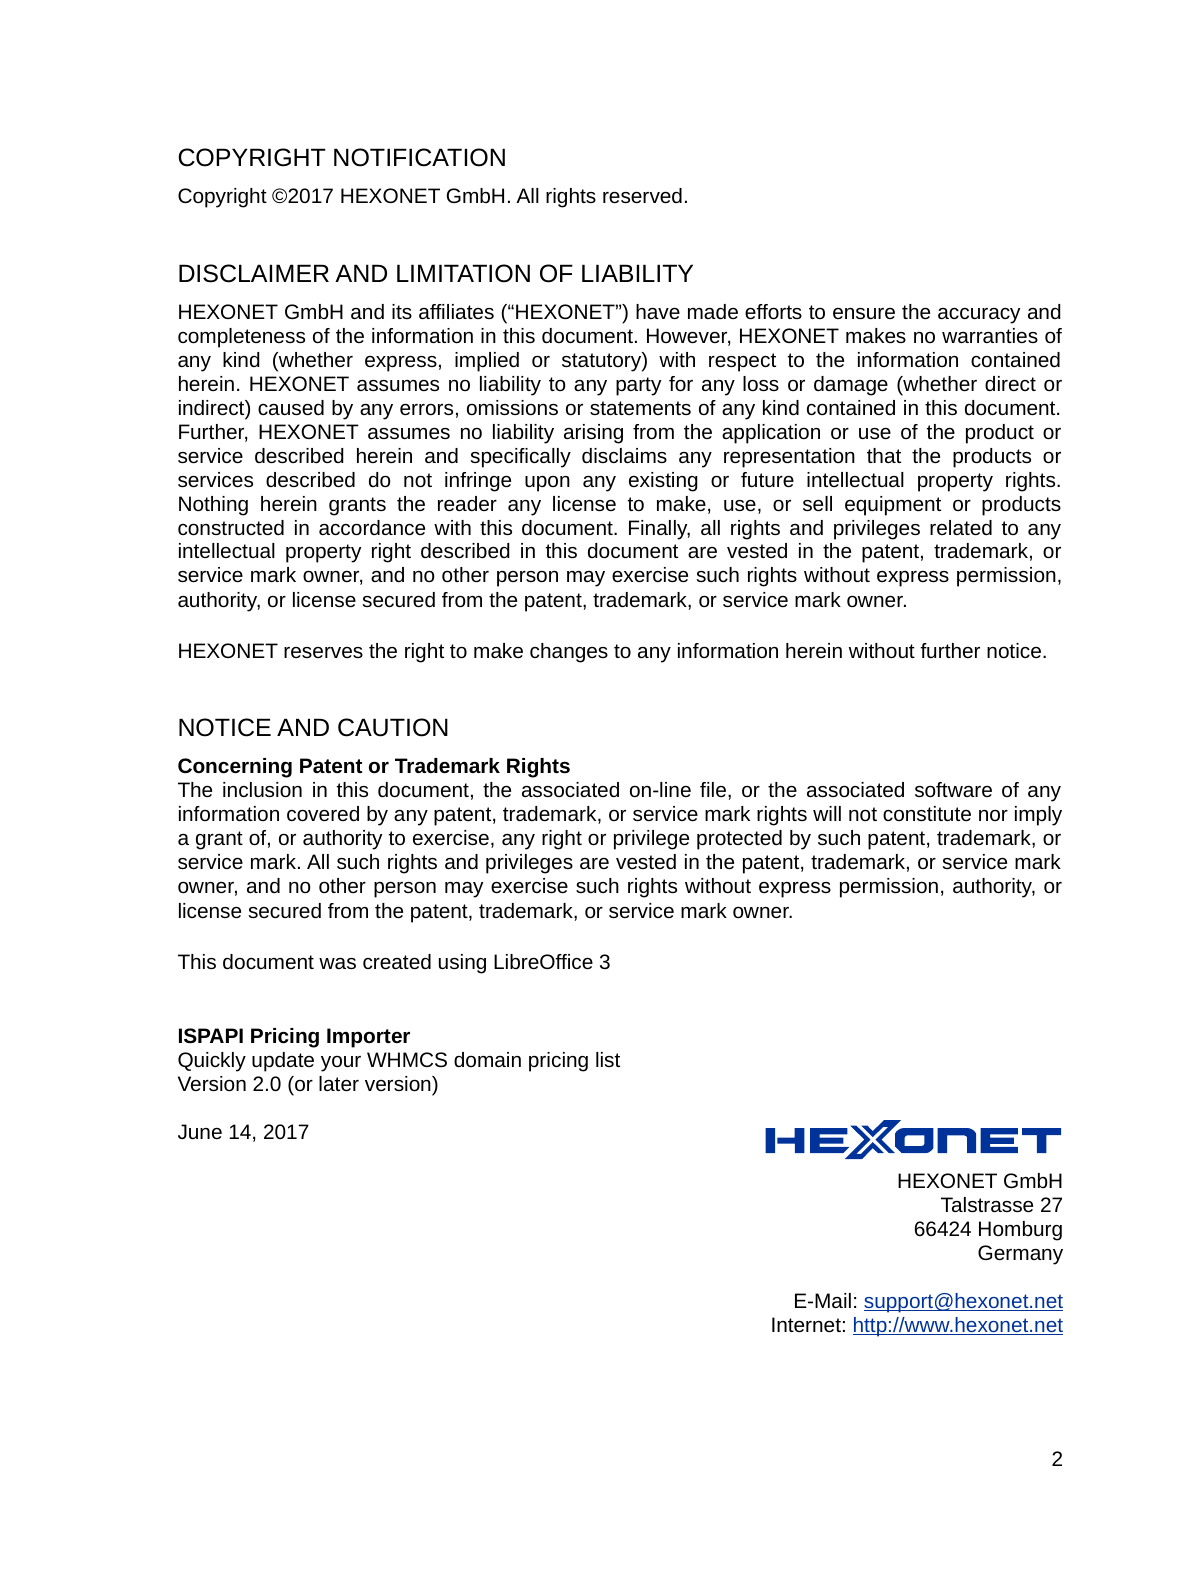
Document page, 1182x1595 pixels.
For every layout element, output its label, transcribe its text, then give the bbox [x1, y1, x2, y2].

text HEXONET GmbH and its affiliates (“HEXONET”) have made efforts to ensure the accuracy and completeness of the information in this document. However, HEXONET makes no warranties of any kind (whether express, implied or statutory) with respect to the information contained herein. HEXONET assumes no liability to any party for any loss or damage (whether direct or indirect) caused by any errors, omissions or statements of any kind contained in this document. Further, HEXONET assumes no liability arising from the application or use of the product or service described herein and specifically disclaims any representation that the products or services described do not infringe upon any existing or future intellectual property rights. Nothing herein grants the reader any license to make, use, or sell equipment or products constructed in accordance with this document. Finally, all rights and privileges related to any intellectual property right described in this document are vested in the patent, trademark, or service mark owner, and no other person may exercise such rights without express permission, authority, or license secured from the patent, trademark, or service mark owner. [177, 300, 1063, 612]
text Quickly update your WHMCS domain pricing list [177, 1048, 1063, 1072]
text Talstrasse 27 [177, 1193, 1063, 1217]
text This document was created using LibreOffice 3 [177, 948, 1063, 974]
text Copyright ©2017 HEXONET GmbH. All rights reserved. [177, 184, 1063, 208]
text Internet: http://www.hexonet.net [177, 1313, 1063, 1337]
subtitle COPYRIGHT NOTIFICATION [177, 143, 1063, 172]
text [883, 1120, 1063, 1144]
text ISPAPI Pricing Importer [177, 1024, 1063, 1048]
text Concerning Patent or Trademark Rights [177, 754, 1063, 778]
text Version 2.0 (or later version) [177, 1072, 1063, 1096]
text Germany [177, 1241, 1063, 1265]
subtitle DISCLAIMER AND LIMITATION OF LIABILITY [177, 258, 1063, 287]
subtitle NOTICE AND CAUTION [177, 713, 1063, 742]
text HEXONET GmbH [177, 1169, 1063, 1193]
text HEXONET reserves the right to make changes to any information herein without further notice. [177, 638, 1063, 663]
text 66424 Homburg [177, 1217, 1063, 1241]
text The inclusion in this document, the associated on-line file, or the associated software of any information covered by any patent, trademark, or service mark rights will not constitute nor imply a grant of, or authority to exercise, any right or privilege protected by such patent, trademark, or service mark. All such rights and privileges are vested in the patent, trademark, or service mark owner, and no other person may exercise such rights without express permission, authority, or license secured from the patent, trademark, or service mark owner. [177, 778, 1063, 923]
text E-Mail: support@hexonet.net [177, 1289, 1063, 1313]
text June 14, 2017 [177, 1120, 887, 1144]
